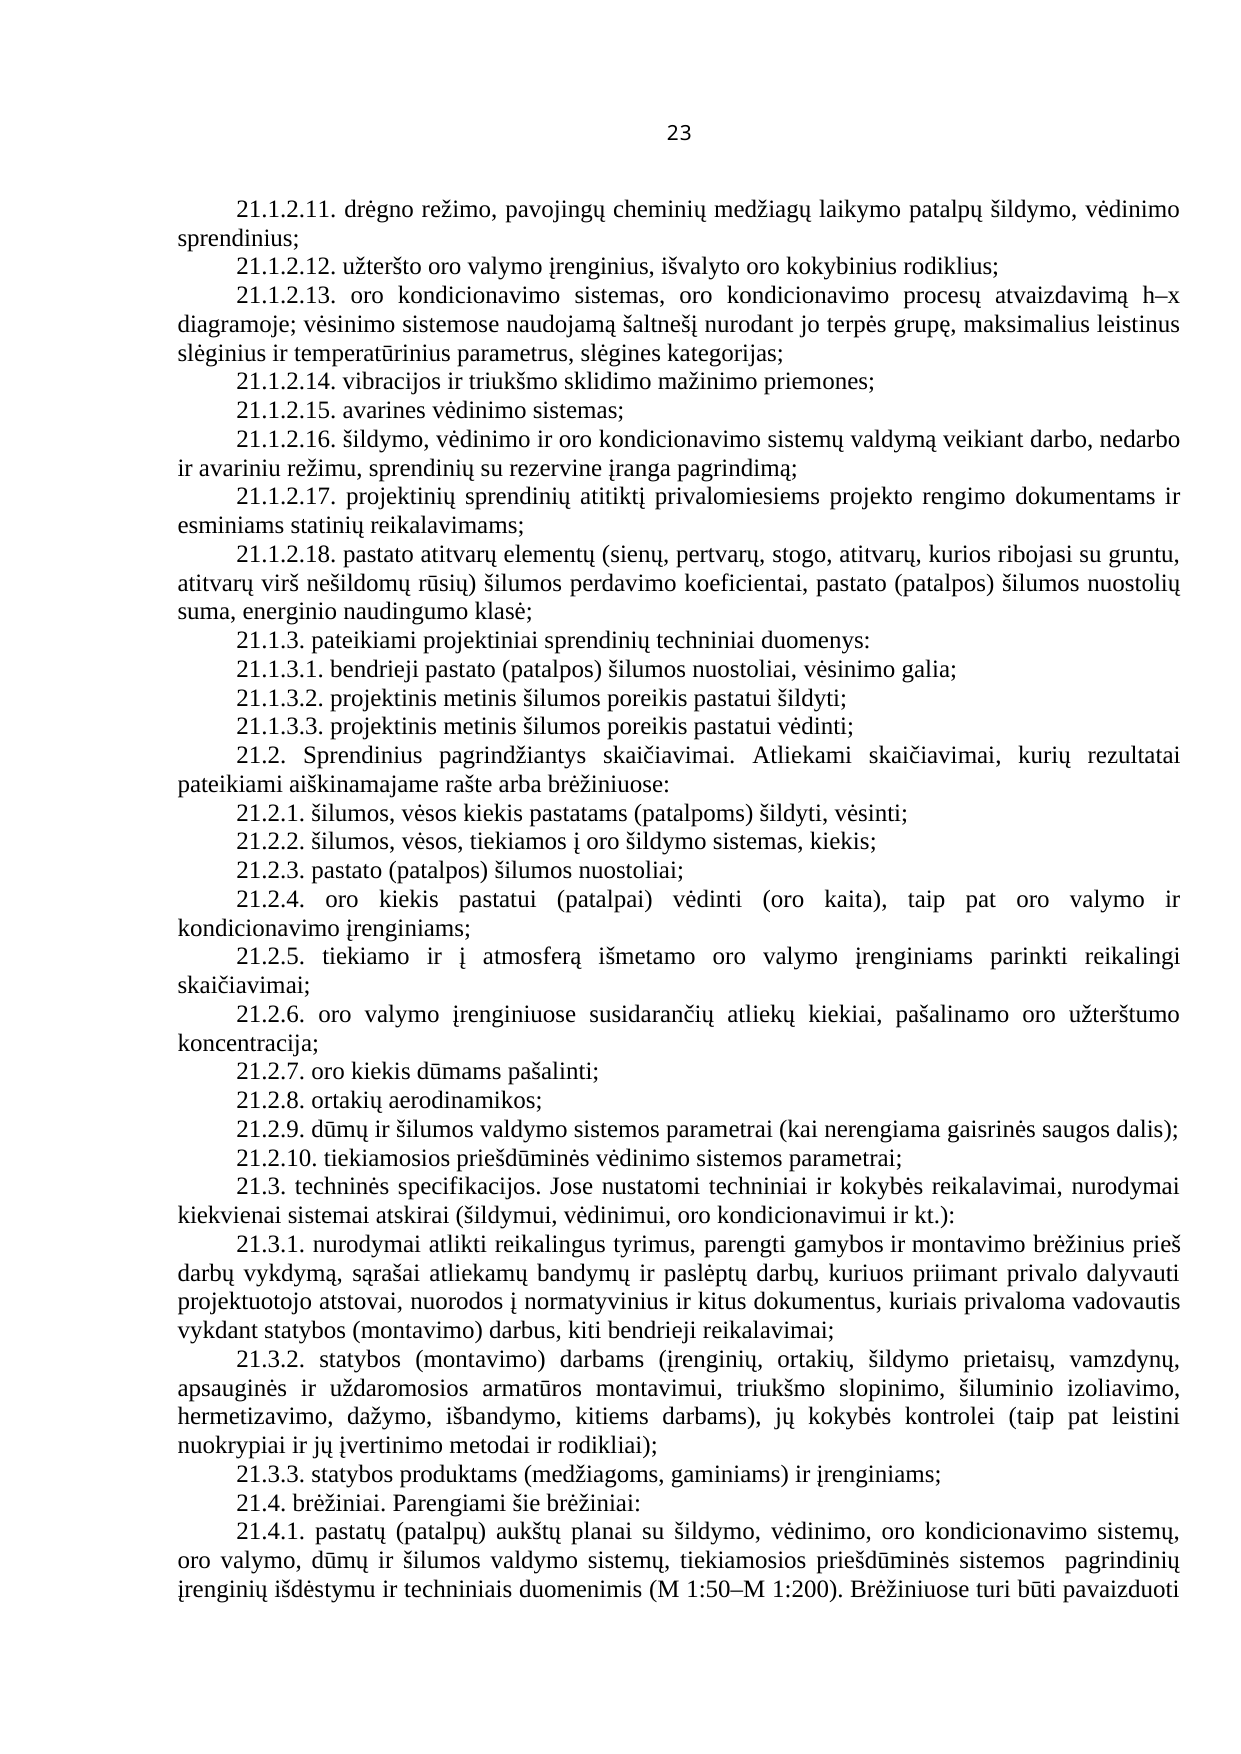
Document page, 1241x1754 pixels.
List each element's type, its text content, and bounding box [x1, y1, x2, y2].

text 21.1.2.11. drėgno režimo, pavojingų cheminių medžiagų laikymo patalpų šildymo, vėdinimo sprendinius; [177, 194, 1181, 251]
text 21.2.10. tiekiamosios priešdūminės vėdinimo sistemos parametrai; [177, 1143, 1181, 1171]
text 21.3. techninės specifikacijos. Jose nustatomi techniniai ir kokybės reikalavimai, nurodymai kiekvienai sistemai atskirai (šildymui, vėdinimui, oro kondicionavimui ir kt.): [177, 1171, 1181, 1229]
text 21.4. brėžiniai. Parengiami šie brėžiniai: [177, 1488, 1181, 1516]
text 21.2.3. pastato (patalpos) šilumos nuostoliai; [177, 855, 1181, 884]
text 21.2.8. ortakių aerodinamikos; [177, 1085, 1181, 1114]
text 21.2.1. šilumos, vėsos kiekis pastatams (patalpoms) šildyti, vėsinti; [177, 798, 1181, 826]
text 21.2.6. oro valymo įrenginiuose susidarančių atliekų kiekiai, pašalinamo oro užterštumo koncentracija; [177, 999, 1181, 1056]
text 21.2.9. dūmų ir šilumos valdymo sistemos parametrai (kai nerengiama gaisrinės saugos dalis); [177, 1114, 1181, 1143]
text 21.1.3.3. projektinis metinis šilumos poreikis pastatui vėdinti; [177, 711, 1181, 740]
text 21.1.2.14. vibracijos ir triukšmo sklidimo mažinimo priemones; [177, 366, 1181, 395]
text 21.1.3. pateikiami projektiniai sprendinių techniniai duomenys: [177, 625, 1181, 654]
text 21.1.2.17. projektinių sprendinių atitiktį privalomiesiems projekto rengimo dokumentams ir esminiams statinių reikalavimams; [177, 481, 1181, 539]
text 21.3.3. statybos produktams (medžiagoms, gaminiams) ir įrenginiams; [177, 1459, 1181, 1488]
text 21.1.3.1. bendrieji pastato (patalpos) šilumos nuostoliai, vėsinimo galia; [177, 654, 1181, 683]
text 21.2.2. šilumos, vėsos, tiekiamos į oro šildymo sistemas, kiekis; [177, 826, 1181, 855]
text 21.4.1. pastatų (patalpų) aukštų planai su šildymo, vėdinimo, oro kondicionavimo sistemų, oro valymo, dūmų ir šilumos valdymo sistemų, tiekiamosios priešdūminės sistemos pagrindinių įrenginių išdėstymu ir techniniais duomenimis (M 1:50–M 1:200). Brėžiniuose turi būti pavaizduoti [177, 1516, 1181, 1603]
text 21.2.5. tiekiamo ir į atmosferą išmetamo oro valymo įrenginiams parinkti reikalingi skaičiavimai; [177, 941, 1181, 999]
text 21.3.1. nurodymai atlikti reikalingus tyrimus, parengti gamybos ir montavimo brėžinius prieš darbų vykdymą, sąrašai atliekamų bandymų ir paslėptų darbų, kuriuos priimant privalo dalyvauti projektuotojo atstovai, nuorodos į normatyvinius ir kitus dokumentus, kuriais privaloma vadovautis vykdant statybos (montavimo) darbus, kiti bendrieji reikalavimai; [177, 1229, 1181, 1344]
text 21.2.4. oro kiekis pastatui (patalpai) vėdinti (oro kaita), taip pat oro valymo ir kondicionavimo įrenginiams; [177, 884, 1181, 941]
text 21.1.2.13. oro kondicionavimo sistemas, oro kondicionavimo procesų atvaizdavimą h–x diagramoje; vėsinimo sistemose naudojamą šaltnešį nurodant jo terpės grupę, maksimalius leistinus slėginius ir temperatūrinius parametrus, slėgines kategorijas; [177, 280, 1181, 366]
text 21.1.2.18. pastato atitvarų elementų (sienų, pertvarų, stogo, atitvarų, kurios ribojasi su gruntu, atitvarų virš nešildomų rūsių) šilumos perdavimo koeficientai, pastato (patalpos) šilumos nuostolių suma, energinio naudingumo klasė; [177, 539, 1181, 625]
text 21.2. Sprendinius pagrindžiantys skaičiavimai. Atliekami skaičiavimai, kurių rezultatai pateikiami aiškinamajame rašte arba brėžiniuose: [177, 740, 1181, 798]
text 21.1.3.2. projektinis metinis šilumos poreikis pastatui šildyti; [177, 683, 1181, 711]
text 21.3.2. statybos (montavimo) darbams (įrenginių, ortakių, šildymo prietaisų, vamzdynų, apsauginės ir uždaromosios armatūros montavimui, triukšmo slopinimo, šiluminio izoliavimo, hermetizavimo, dažymo, išbandymo, kitiems darbams), jų kokybės kontrolei (taip pat leistini nuokrypiai ir jų įvertinimo metodai ir rodikliai); [177, 1344, 1181, 1459]
text 21.2.7. oro kiekis dūmams pašalinti; [177, 1056, 1181, 1085]
text 21.1.2.16. šildymo, vėdinimo ir oro kondicionavimo sistemų valdymą veikiant darbo, nedarbo ir avariniu režimu, sprendinių su rezervine įranga pagrindimą; [177, 424, 1181, 481]
text 21.1.2.15. avarines vėdinimo sistemas; [177, 395, 1181, 424]
text 21.1.2.12. užteršto oro valymo įrenginius, išvalyto oro kokybinius rodiklius; [177, 251, 1181, 280]
